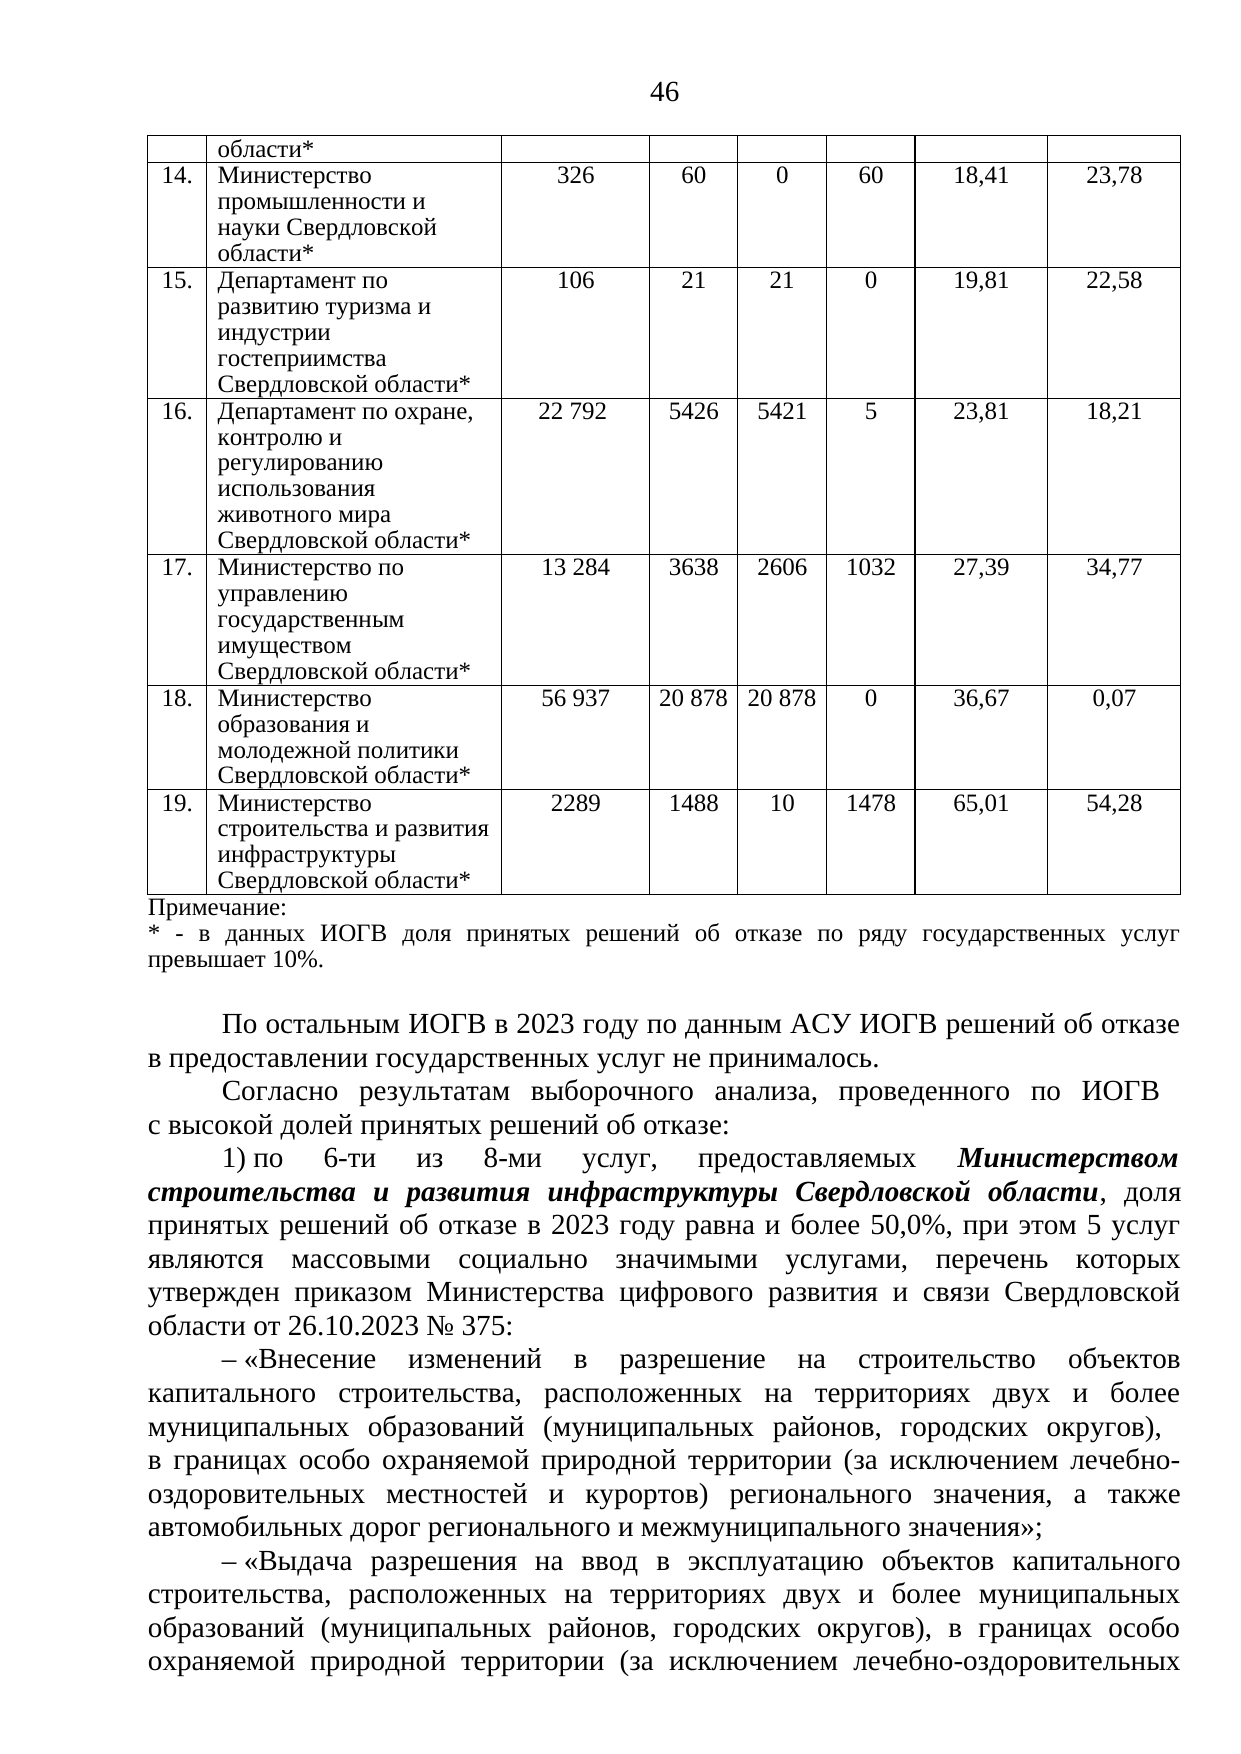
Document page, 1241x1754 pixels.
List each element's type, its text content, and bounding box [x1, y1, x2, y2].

table_cell [916, 136, 1047, 162]
table_cell 1032 [827, 555, 914, 685]
table_cell 34,77 [1048, 555, 1180, 685]
table_cell 0 [827, 686, 914, 789]
table_cell 18. [148, 686, 206, 789]
table_cell Министерство промышленности и науки Свердловской области* [207, 163, 501, 267]
table_cell 20 878 [650, 686, 737, 789]
table_cell 22 792 [502, 399, 649, 554]
table_cell [827, 136, 914, 162]
text Согласно результатам выборочного анализа, проведенного по ИОГВ с высокой долей принятых решений об отказе: [148, 1073, 1181, 1140]
table_cell 23,81 [916, 399, 1047, 554]
table_cell области* [207, 136, 501, 162]
table_cell Министерство по управлению государственным имуществом Свердловской области* [207, 555, 501, 685]
table_cell 0,07 [1048, 686, 1180, 789]
table_cell [1048, 136, 1180, 162]
table_cell 16. [148, 399, 206, 554]
table_cell 0 [738, 163, 826, 267]
table_cell 326 [502, 163, 649, 267]
text По остальным ИОГВ в 2023 году по данным АСУ ИОГВ решений об отказе в предоставлении государственных услуг не принималось. [148, 1006, 1181, 1073]
table_cell 2289 [502, 790, 649, 894]
table_cell 27,39 [916, 555, 1047, 685]
table_cell Департамент по охране, контролю и регулированию использования животного мира Свердловской области* [207, 399, 501, 554]
table_cell 60 [827, 163, 914, 267]
table_cell Министерство образования и молодежной политики Свердловской области* [207, 686, 501, 789]
table_cell [650, 136, 737, 162]
table_cell 17. [148, 555, 206, 685]
table_cell 23,78 [1048, 163, 1180, 267]
table_cell 0 [827, 268, 914, 397]
table_cell 106 [502, 268, 649, 397]
text – «Выдача разрешения на ввод в эксплуатацию объектов капитального строительства, расположенных на территориях двух и более муниципальных образований (муниципальных районов, городских округов), в границах особо охраняемой природной территории (за исключением лечебно-оздоровительных [148, 1543, 1181, 1677]
table_cell [148, 136, 206, 162]
table_cell 2606 [738, 555, 826, 685]
table_cell 5426 [650, 399, 737, 554]
table_cell 18,41 [916, 163, 1047, 267]
table_cell 22,58 [1048, 268, 1180, 397]
table_cell 60 [650, 163, 737, 267]
table_cell 10 [738, 790, 826, 894]
table_cell Министерство строительства и развития инфраструктуры Свердловской области* [207, 790, 501, 894]
table_cell 5 [827, 399, 914, 554]
table_cell 14. [148, 163, 206, 267]
table_cell 19,81 [916, 268, 1047, 397]
table_cell 21 [650, 268, 737, 397]
text – «Внесение изменений в разрешение на строительство объектов капитального строительства, расположенных на территориях двух и более муниципальных образований (муниципальных районов, городских округов), в границах особо охраняемой природной территории (за исключением лечебно-оздоровительных местностей и курортов) регионального значения, а также автомобильных дорог регионального и межмуниципального значения»; [148, 1342, 1181, 1543]
table_cell Департамент по развитию туризма и индустрии гостеприимства Свердловской области* [207, 268, 501, 397]
table_cell 5421 [738, 399, 826, 554]
table_cell 21 [738, 268, 826, 397]
table_cell 13 284 [502, 555, 649, 685]
table_cell 18,21 [1048, 399, 1180, 554]
table_cell 56 937 [502, 686, 649, 789]
table_cell 1488 [650, 790, 737, 894]
text * - в данных ИОГВ доля принятых решений об отказе по ряду государственных услуг превышает 10%. [148, 921, 1181, 973]
table_cell 15. [148, 268, 206, 397]
table_cell 1478 [827, 790, 914, 894]
table_cell 36,67 [916, 686, 1047, 789]
text Примечание: [148, 895, 1181, 921]
table_cell 65,01 [916, 790, 1047, 894]
table_cell [502, 136, 649, 162]
table_cell 19. [148, 790, 206, 894]
table_cell [738, 136, 826, 162]
table_cell 3638 [650, 555, 737, 685]
text 1) по 6-ти из 8-ми услуг, предоставляемых Министерством строительства и развития инфраструктуры Свердловской области, доля принятых решений об отказе в 2023 году равна и более 50,0%, при этом 5 услуг являются массовыми социально значимыми услугами, перечень которых утвержден приказом Министерства цифрового развития и связи Свердловской области от 26.10.2023 № 375: [148, 1140, 1181, 1342]
table_cell 54,28 [1048, 790, 1180, 894]
table_cell 20 878 [738, 686, 826, 789]
